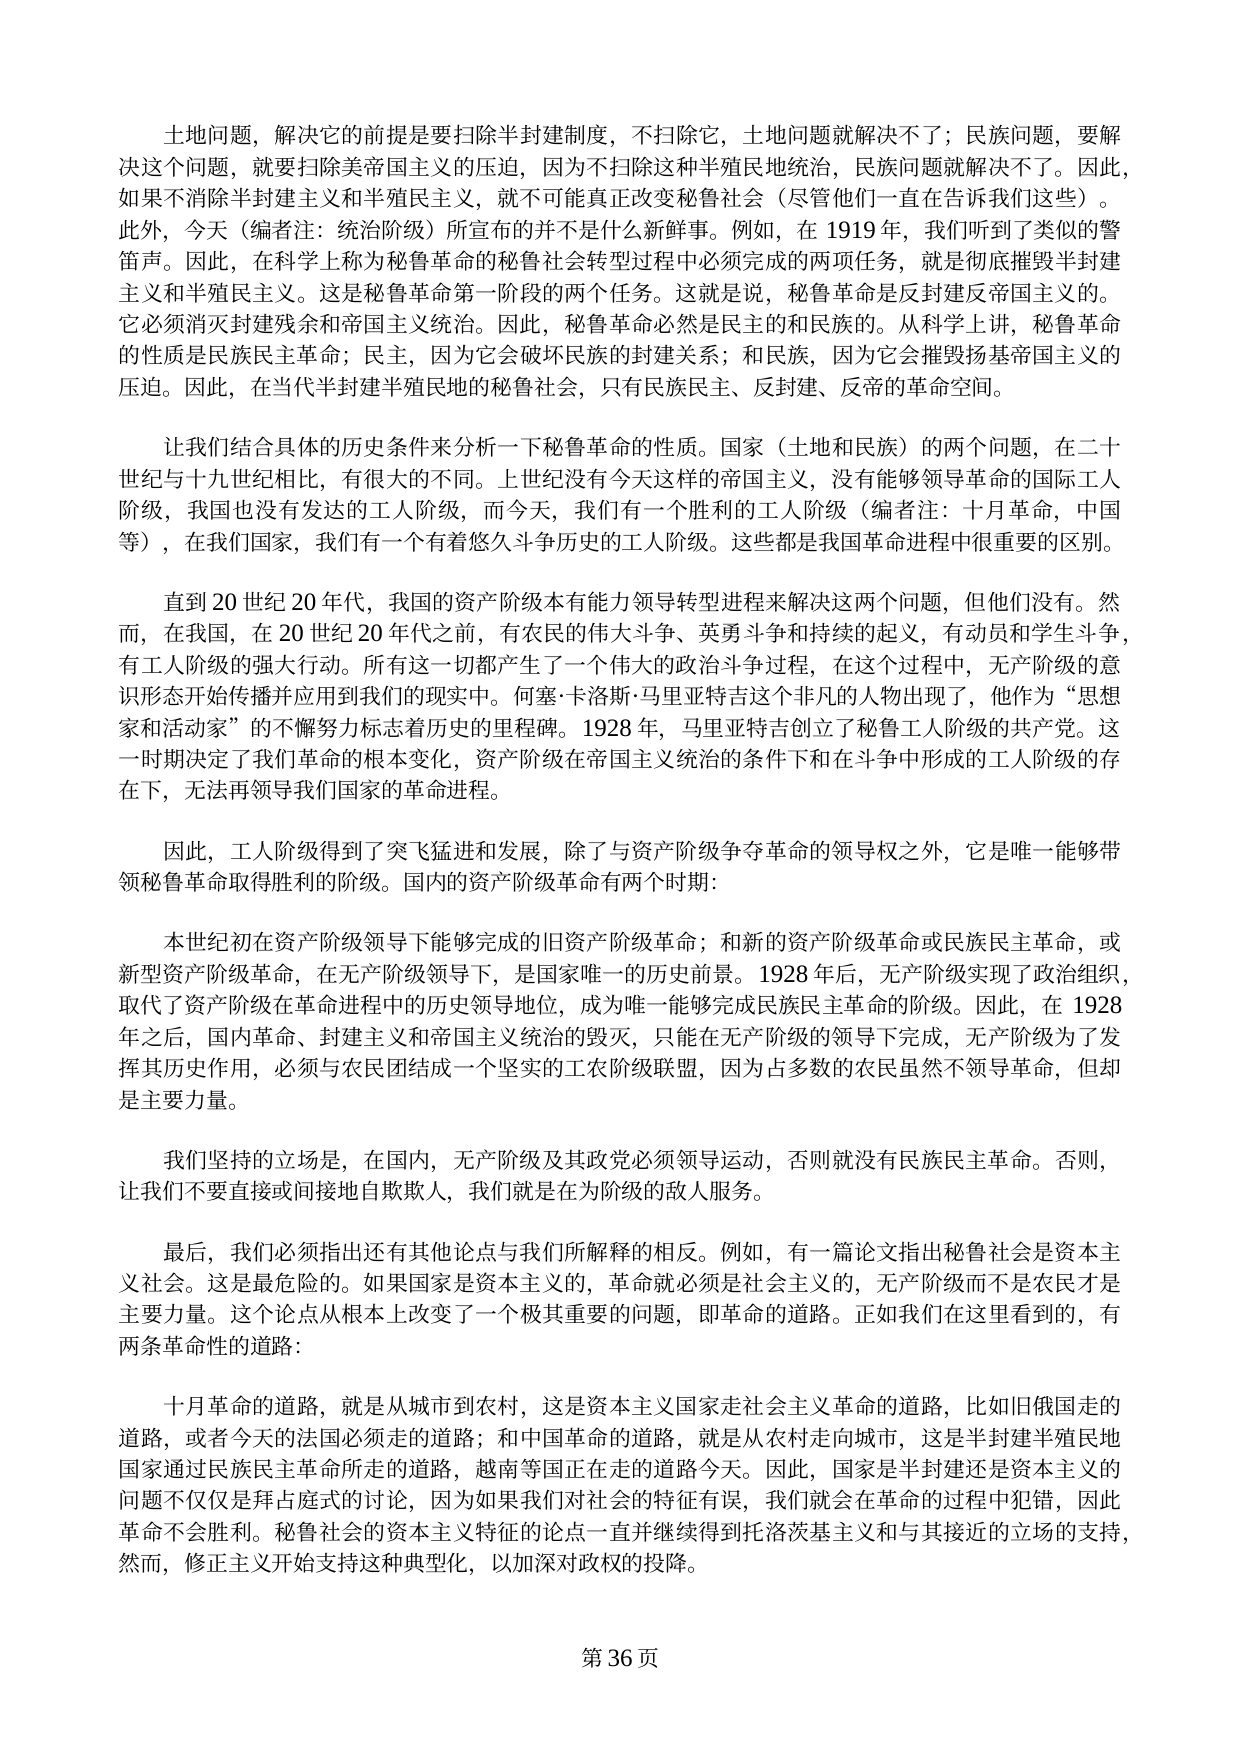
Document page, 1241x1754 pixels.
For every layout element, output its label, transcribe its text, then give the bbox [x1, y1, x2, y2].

text 十月革命的道路，就是从城市到农村，这是资本主义国家走社会主义革命的道路，比如旧俄国走的道路，或者今天的法国必须走的道路；和中国革命的道路，就是从农村走向城市，这是半封建半殖民地国家通过民族民主革命所走的道路，越南等国正在走的道路今天。因此，国家是半封建还是资本主义的问题不仅仅是拜占庭式的讨论，因为如果我们对社会的特征有误，我们就会在革命的过程中犯错，因此革命不会胜利。秘鲁社会的资本主义特征的论点一直并继续得到托洛茨基主义和与其接近的立场的支持，然而，修正主义开始支持这种典型化，以加深对政权的投降。 [118, 1389, 1122, 1578]
text 因此，工人阶级得到了突飞猛进和发展，除了与资产阶级争夺革命的领导权之外，它是唯一能够带领秘鲁革命取得胜利的阶级。国内的资产阶级革命有两个时期： [118, 834, 1122, 897]
text 本世纪初在资产阶级领导下能够完成的旧资产阶级革命；和新的资产阶级革命或民族民主革命，或新型资产阶级革命，在无产阶级领导下，是国家唯一的历史前景。1928年后，无产阶级实现了政治组织，取代了资产阶级在革命进程中的历史领导地位，成为唯一能够完成民族民主革命的阶级。因此，在1928年之后，国内革命、封建主义和帝国主义统治的毁灭，只能在无产阶级的领导下完成，无产阶级为了发挥其历史作用，必须与农民团结成一个坚实的工农阶级联盟，因为占多数的农民虽然不领导革命，但却是主要力量。 [118, 926, 1122, 1114]
text 我们坚持的立场是，在国内，无产阶级及其政党必须领导运动，否则就没有民族民主革命。否则，让我们不要直接或间接地自欺欺人，我们就是在为阶级的敌人服务。 [118, 1143, 1122, 1206]
text 直到20世纪20年代，我国的资产阶级本有能力领导转型进程来解决这两个问题，但他们没有。然而，在我国，在20世纪20年代之前，有农民的伟大斗争、英勇斗争和持续的起义，有动员和学生斗争，有工人阶级的强大行动。所有这一切都产生了一个伟大的政治斗争过程，在这个过程中，无产阶级的意识形态开始传播并应用到我们的现实中。何塞·卡洛斯·马里亚特吉这个非凡的人物出现了，他作为“思想家和活动家”的不懈努力标志着历史的里程碑。1928年，马里亚特吉创立了秘鲁工人阶级的共产党。这一时期决定了我们革命的根本变化，资产阶级在帝国主义统治的条件下和在斗争中形成的工人阶级的存在下，无法再领导我们国家的革命进程。 [118, 585, 1122, 805]
text 最后，我们必须指出还有其他论点与我们所解释的相反。例如，有一篇论文指出秘鲁社会是资本主义社会。这是最危险的。如果国家是资本主义的，革命就必须是社会主义的，无产阶级而不是农民才是主要力量。这个论点从根本上改变了一个极其重要的问题，即革命的道路。正如我们在这里看到的，有两条革命性的道路： [118, 1235, 1122, 1361]
text 让我们结合具体的历史条件来分析一下秘鲁革命的性质。国家（土地和民族）的两个问题，在二十世纪与十九世纪相比，有很大的不同。上世纪没有今天这样的帝国主义，没有能够领导革命的国际工人阶级，我国也没有发达的工人阶级，而今天，我们有一个胜利的工人阶级（编者注：十月革命，中国等），在我们国家，我们有一个有着悠久斗争历史的工人阶级。这些都是我国革命进程中很重要的区别。 [118, 430, 1122, 556]
text 土地问题，解决它的前提是要扫除半封建制度，不扫除它，土地问题就解决不了；民族问题，要解决这个问题，就要扫除美帝国主义的压迫，因为不扫除这种半殖民地统治，民族问题就解决不了。因此，如果不消除半封建主义和半殖民主义，就不可能真正改变秘鲁社会（尽管他们一直在告诉我们这些）。此外，今天（编者注：统治阶级）所宣布的并不是什么新鲜事。例如，在1919年，我们听到了类似的警笛声。因此，在科学上称为秘鲁革命的秘鲁社会转型过程中必须完成的两项任务，就是彻底摧毁半封建主义和半殖民主义。这是秘鲁革命第一阶段的两个任务。这就是说，秘鲁革命是反封建反帝国主义的。它必须消灭封建残余和帝国主义统治。因此，秘鲁革命必然是民主的和民族的。从科学上讲，秘鲁革命的性质是民族民主革命；民主，因为它会破坏民族的封建关系；和民族，因为它会摧毁扬基帝国主义的压迫。因此，在当代半封建半殖民地的秘鲁社会，只有民族民主、反封建、反帝的革命空间。 [118, 118, 1122, 402]
